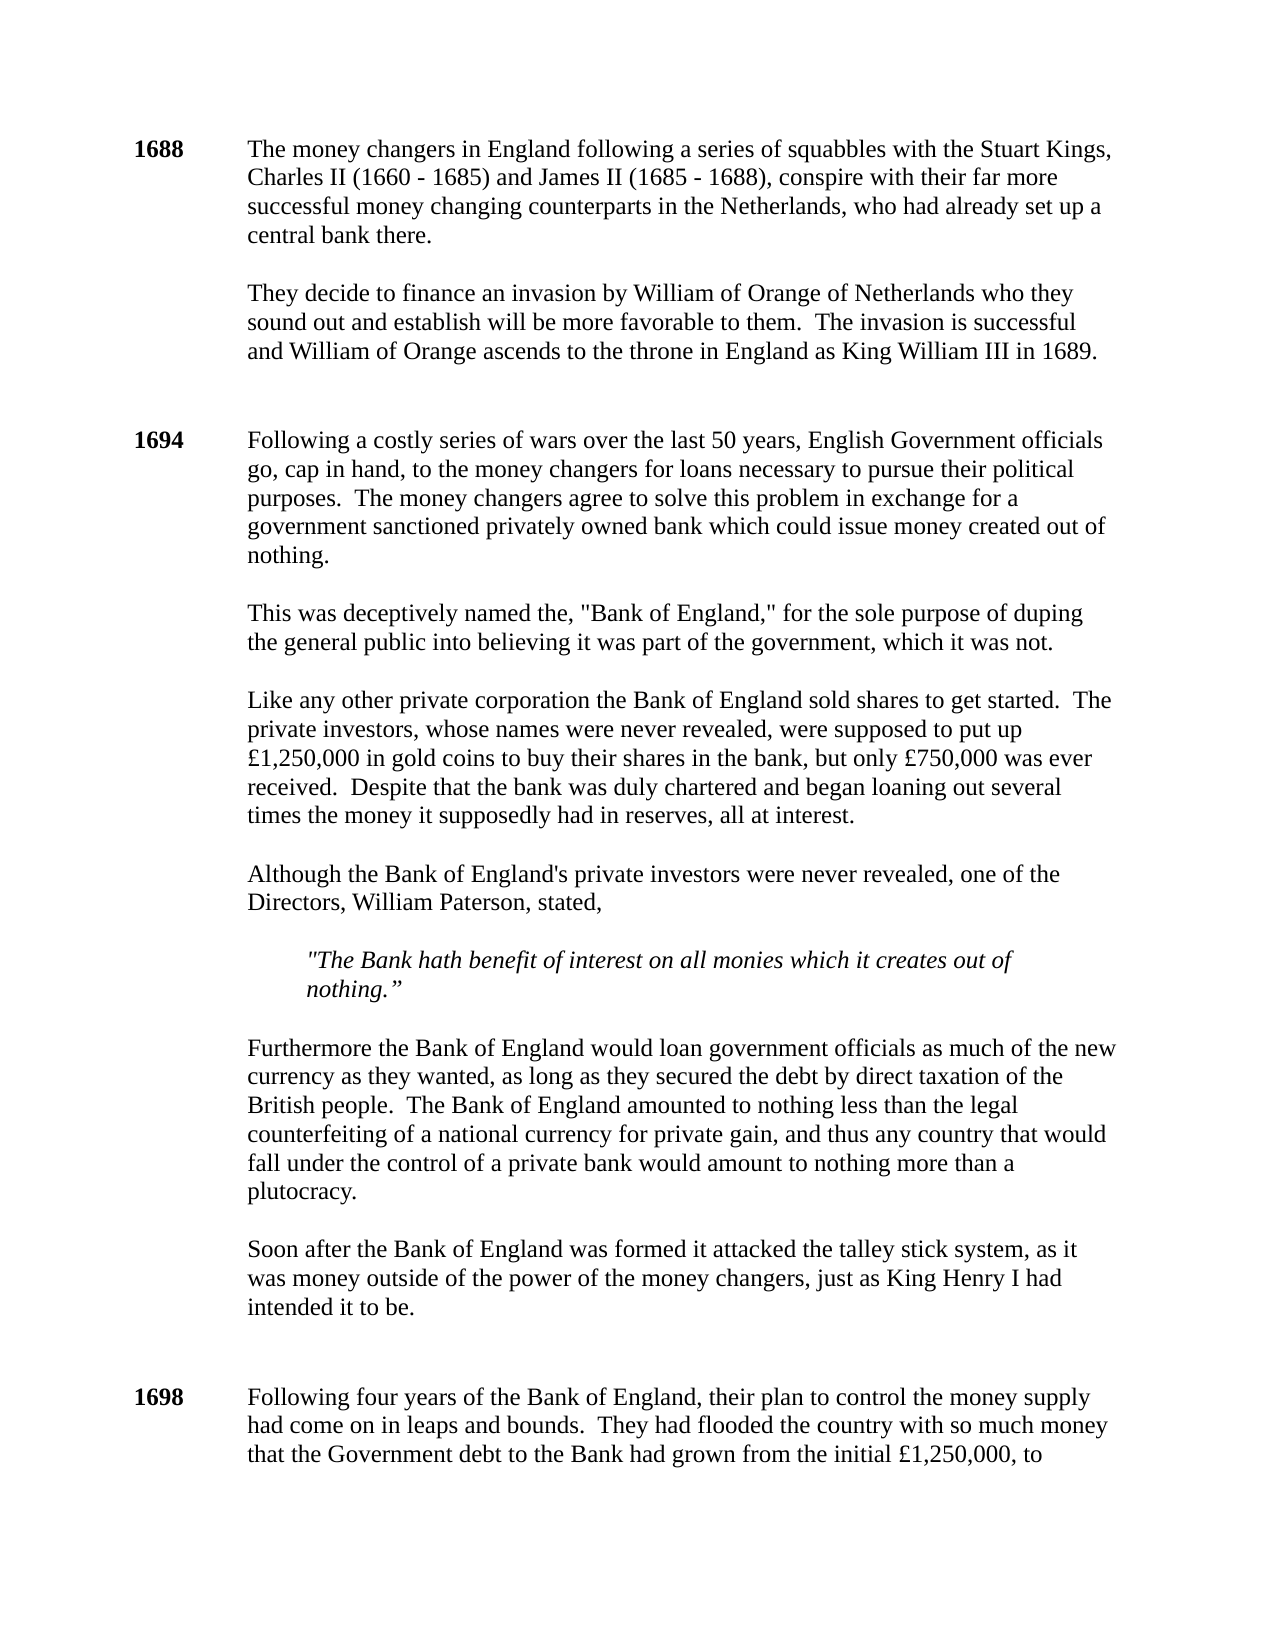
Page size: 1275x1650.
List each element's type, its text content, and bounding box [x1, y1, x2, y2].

table_cell Following a costly series of wars over the last 50 years, English Government officials go, cap in hand, to the money changers for loans necessary to pursue their political purposes. The money changers agree to solve this problem in exchange for a government sanctioned privately owned bank which could issue money created out of nothing. This was deceptively named the, "Bank of England," for the sole purpose of duping the general public into believing it was part of the government, which it was not. Like any other private corporation the Bank of England sold shares to get started. The private investors, whose names were never revealed, were supposed to put up £1,250,000 in gold coins to buy their shares in the bank, but only £750,000 was ever received. Despite that the bank was duly chartered and began loaning out several times the money it supposedly had in reserves, all at interest. Although the Bank of England's private investors were never revealed, one of the Directors, William Paterson, stated, "The Bank hath benefit of interest on all monies which it creates out of nothing.” Furthermore the Bank of England would loan government officials as much of the new currency as they wanted, as long as they secured the debt by direct taxation of the British people. The Bank of England amounted to nothing less than the legal counterfeiting of a national currency for private gain, and thus any country that would fall under the control of a private bank would amount to nothing more than a plutocracy. Soon after the Bank of England was formed it attacked the talley stick system, as it was money outside of the power of the money changers, just as King Henry I had intended it to be. [231, 410, 1134, 1366]
table_cell Following four years of the Bank of England, their plan to control the money supply had come on in leaps and bounds. They had flooded the country with so much money that the Government debt to the Bank had grown from the initial £1,250,000, to [231, 1366, 1134, 1483]
table_cell 1688 [118, 118, 231, 409]
table_cell 1694 [118, 410, 231, 1366]
table_cell The money changers in England following a series of squabbles with the Stuart Kings, Charles II (1660 - 1685) and James II (1685 - 1688), conspire with their far more successful money changing counterparts in the Netherlands, who had already set up a central bank there. They decide to finance an invasion by William of Orange of Netherlands who they sound out and establish will be more favorable to them. The invasion is successful and William of Orange ascends to the throne in England as King William III in 1689. [231, 118, 1134, 409]
table_cell 1698 [118, 1366, 231, 1483]
